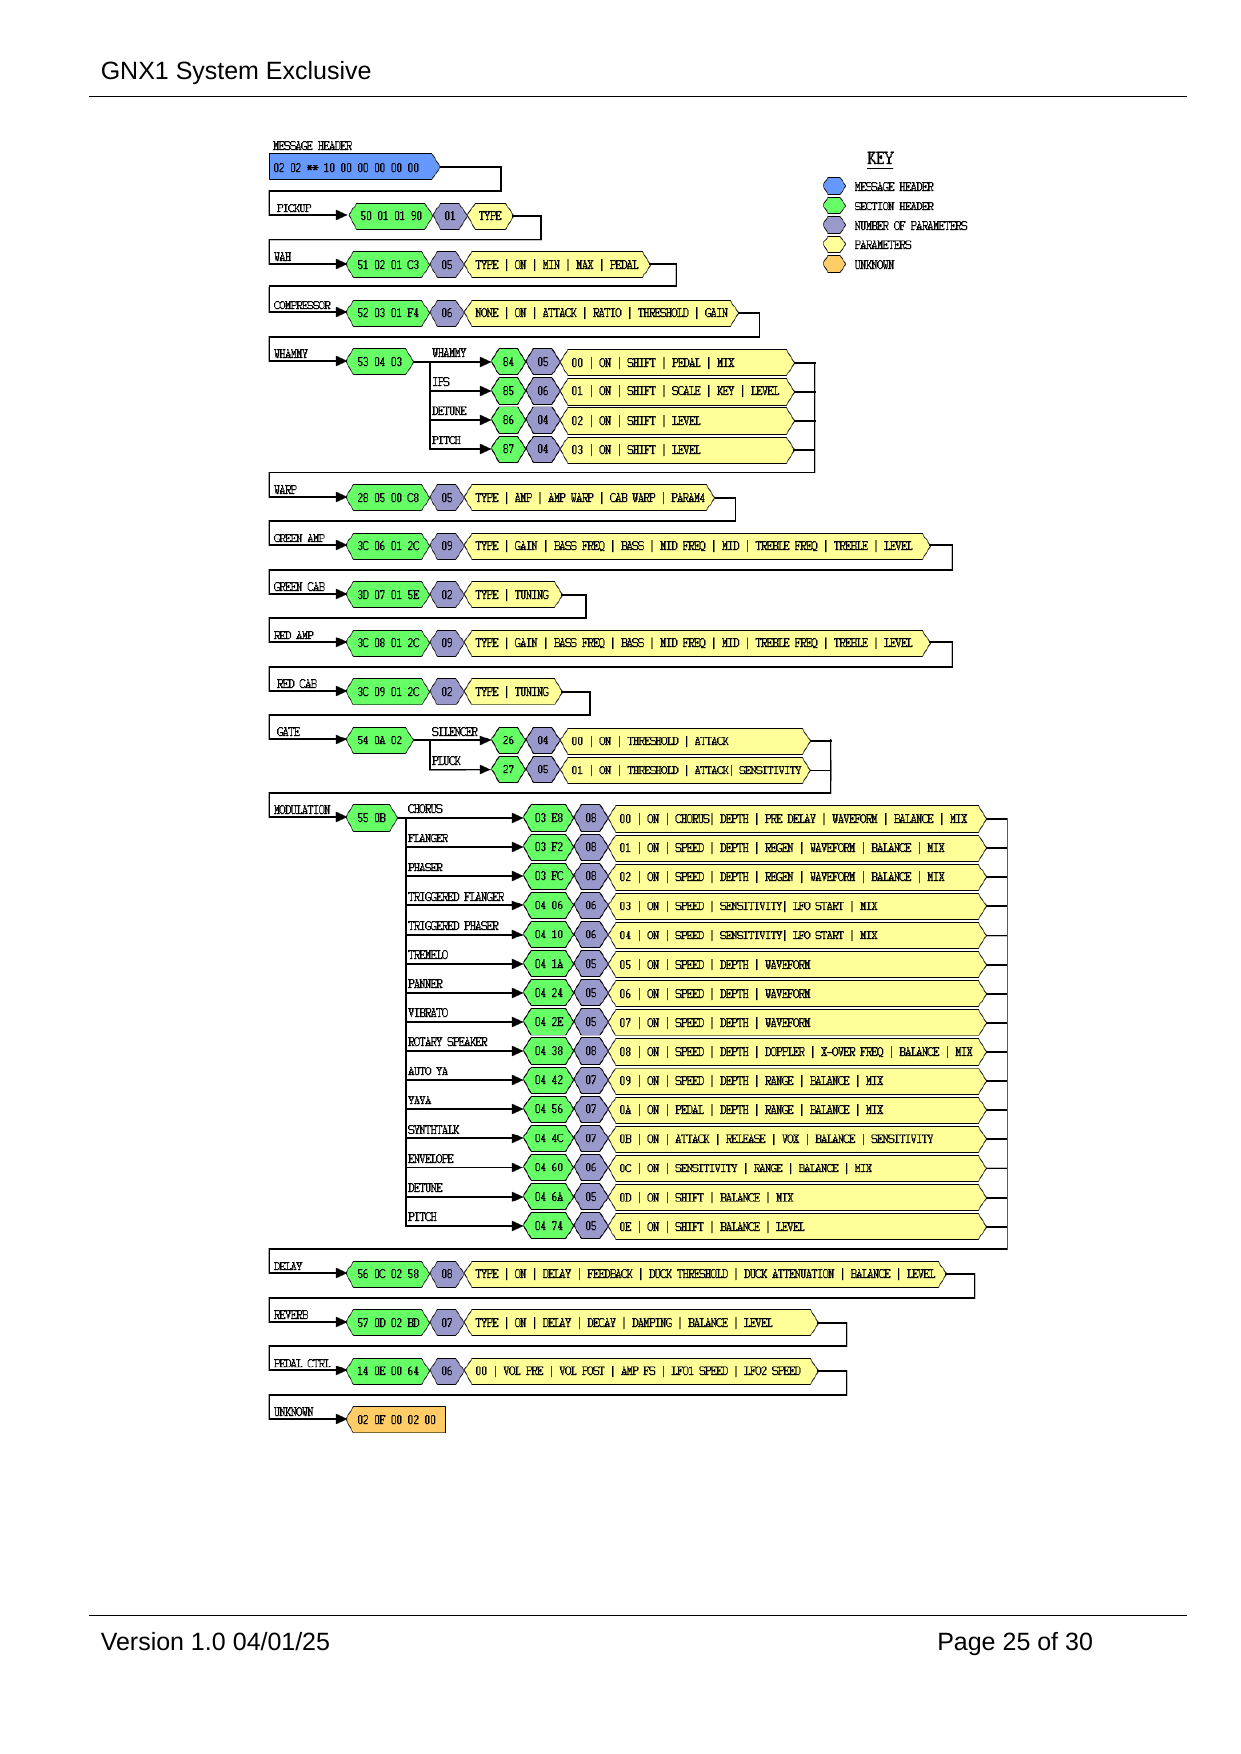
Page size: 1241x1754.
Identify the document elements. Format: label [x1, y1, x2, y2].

picture [268, 141, 1008, 1433]
